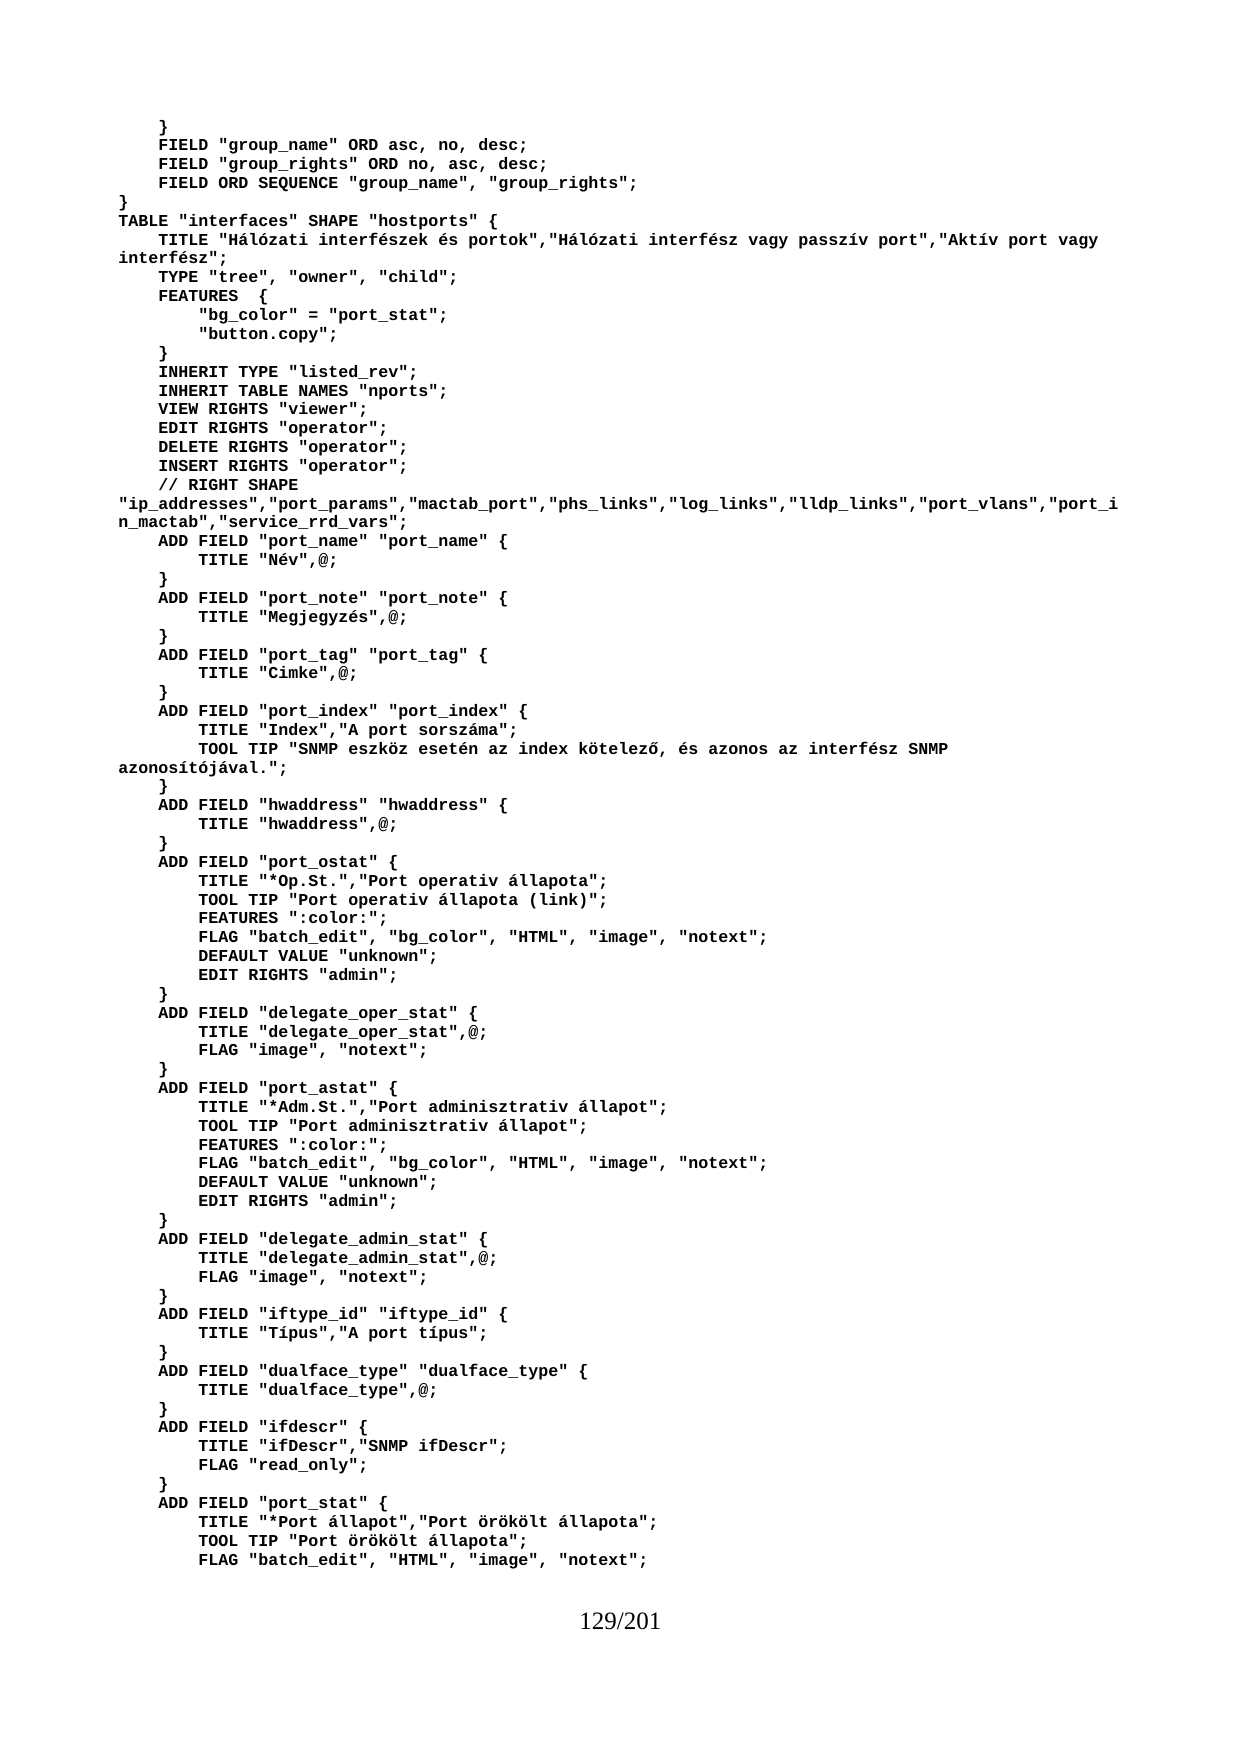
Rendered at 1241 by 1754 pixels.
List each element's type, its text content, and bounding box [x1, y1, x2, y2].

text FIELD ORD SEQUENCE "group_name", "group_rights"; [118, 175, 1122, 193]
text FIELD "group_name" ORD asc, no, desc; [118, 137, 1122, 156]
text } [118, 571, 1122, 589]
text } [118, 684, 1122, 703]
text FEATURES ":color:"; [118, 1136, 1122, 1155]
text TITLE "Cimke",@; [118, 665, 1122, 684]
text ADD FIELD "dualface_type" "dualface_type" { [118, 1362, 1122, 1381]
text } [118, 834, 1122, 853]
text } [118, 193, 1122, 212]
text } [118, 1212, 1122, 1231]
text "button.copy"; [118, 326, 1122, 344]
text ADD FIELD "port_note" "port_note" { [118, 589, 1122, 608]
text FEATURES ":color:"; [118, 910, 1122, 929]
text TABLE "interfaces" SHAPE "hostports" { [118, 212, 1122, 231]
text } [118, 1400, 1122, 1419]
text FEATURES { [118, 288, 1122, 307]
text ADD FIELD "iftype_id" "iftype_id" { [118, 1306, 1122, 1325]
text ADD FIELD "port_astat" { [118, 1080, 1122, 1098]
text TITLE "*Adm.St.","Port adminisztrativ állapot"; [118, 1098, 1122, 1117]
text TITLE "Név",@; [118, 552, 1122, 571]
text } [118, 1476, 1122, 1494]
text ADD FIELD "port_tag" "port_tag" { [118, 646, 1122, 665]
text ADD FIELD "port_stat" { [118, 1494, 1122, 1513]
text TITLE "delegate_admin_stat",@; [118, 1249, 1122, 1268]
text INSERT RIGHTS "operator"; [118, 457, 1122, 476]
text TOOL TIP "Port örökölt állapota"; [118, 1532, 1122, 1551]
text TYPE "tree", "owner", "child"; [118, 269, 1122, 288]
text // RIGHT SHAPE "ip_addresses","port_params","mactab_port","phs_links","log_links","lldp_links","port_vlans","port_in_mactab","service_rrd_vars"; [118, 476, 1122, 533]
text ADD FIELD "delegate_oper_stat" { [118, 1004, 1122, 1023]
text INHERIT TYPE "listed_rev"; [118, 363, 1122, 382]
text VIEW RIGHTS "viewer"; [118, 401, 1122, 420]
text TITLE "*Op.St.","Port operativ állapota"; [118, 872, 1122, 891]
text FLAG "read_only"; [118, 1457, 1122, 1476]
text FLAG "image", "notext"; [118, 1268, 1122, 1287]
text TITLE "*Port állapot","Port örökölt állapota"; [118, 1513, 1122, 1532]
text EDIT RIGHTS "admin"; [118, 1193, 1122, 1212]
text TITLE "dualface_type",@; [118, 1381, 1122, 1400]
text EDIT RIGHTS "operator"; [118, 420, 1122, 439]
text EDIT RIGHTS "admin"; [118, 967, 1122, 985]
text FIELD "group_rights" ORD no, asc, desc; [118, 156, 1122, 175]
text TOOL TIP "Port operativ állapota (link)"; [118, 891, 1122, 910]
text ADD FIELD "port_name" "port_name" { [118, 533, 1122, 552]
text DELETE RIGHTS "operator"; [118, 439, 1122, 457]
text } [118, 344, 1122, 363]
text DEFAULT VALUE "unknown"; [118, 948, 1122, 967]
text TITLE "Típus","A port típus"; [118, 1325, 1122, 1344]
text TITLE "delegate_oper_stat",@; [118, 1023, 1122, 1042]
text } [118, 1344, 1122, 1362]
text } [118, 1287, 1122, 1306]
text } [118, 985, 1122, 1004]
text TITLE "Index","A port sorszáma"; [118, 721, 1122, 740]
text FLAG "batch_edit", "bg_color", "HTML", "image", "notext"; [118, 929, 1122, 948]
text } [118, 1061, 1122, 1080]
text } [118, 627, 1122, 646]
text ADD FIELD "port_index" "port_index" { [118, 703, 1122, 721]
text ADD FIELD "ifdescr" { [118, 1419, 1122, 1438]
text TITLE "Hálózati interfészek és portok","Hálózati interfész vagy passzív port","Aktív port vagy interfész"; [118, 231, 1122, 269]
text ADD FIELD "hwaddress" "hwaddress" { [118, 797, 1122, 816]
text "bg_color" = "port_stat"; [118, 307, 1122, 326]
text TITLE "hwaddress",@; [118, 816, 1122, 834]
text DEFAULT VALUE "unknown"; [118, 1174, 1122, 1193]
text TITLE "ifDescr","SNMP ifDescr"; [118, 1438, 1122, 1457]
text ADD FIELD "delegate_admin_stat" { [118, 1231, 1122, 1249]
text INHERIT TABLE NAMES "nports"; [118, 382, 1122, 401]
text TOOL TIP "Port adminisztrativ állapot"; [118, 1117, 1122, 1136]
text ADD FIELD "port_ostat" { [118, 853, 1122, 872]
text FLAG "batch_edit", "bg_color", "HTML", "image", "notext"; [118, 1155, 1122, 1174]
text TITLE "Megjegyzés",@; [118, 608, 1122, 627]
text } [118, 778, 1122, 797]
text } [118, 118, 1122, 137]
text FLAG "batch_edit", "HTML", "image", "notext"; [118, 1551, 1122, 1570]
text FLAG "image", "notext"; [118, 1042, 1122, 1061]
text TOOL TIP "SNMP eszköz esetén az index kötelező, és azonos az interfész SNMP azonosítójával."; [118, 740, 1122, 778]
